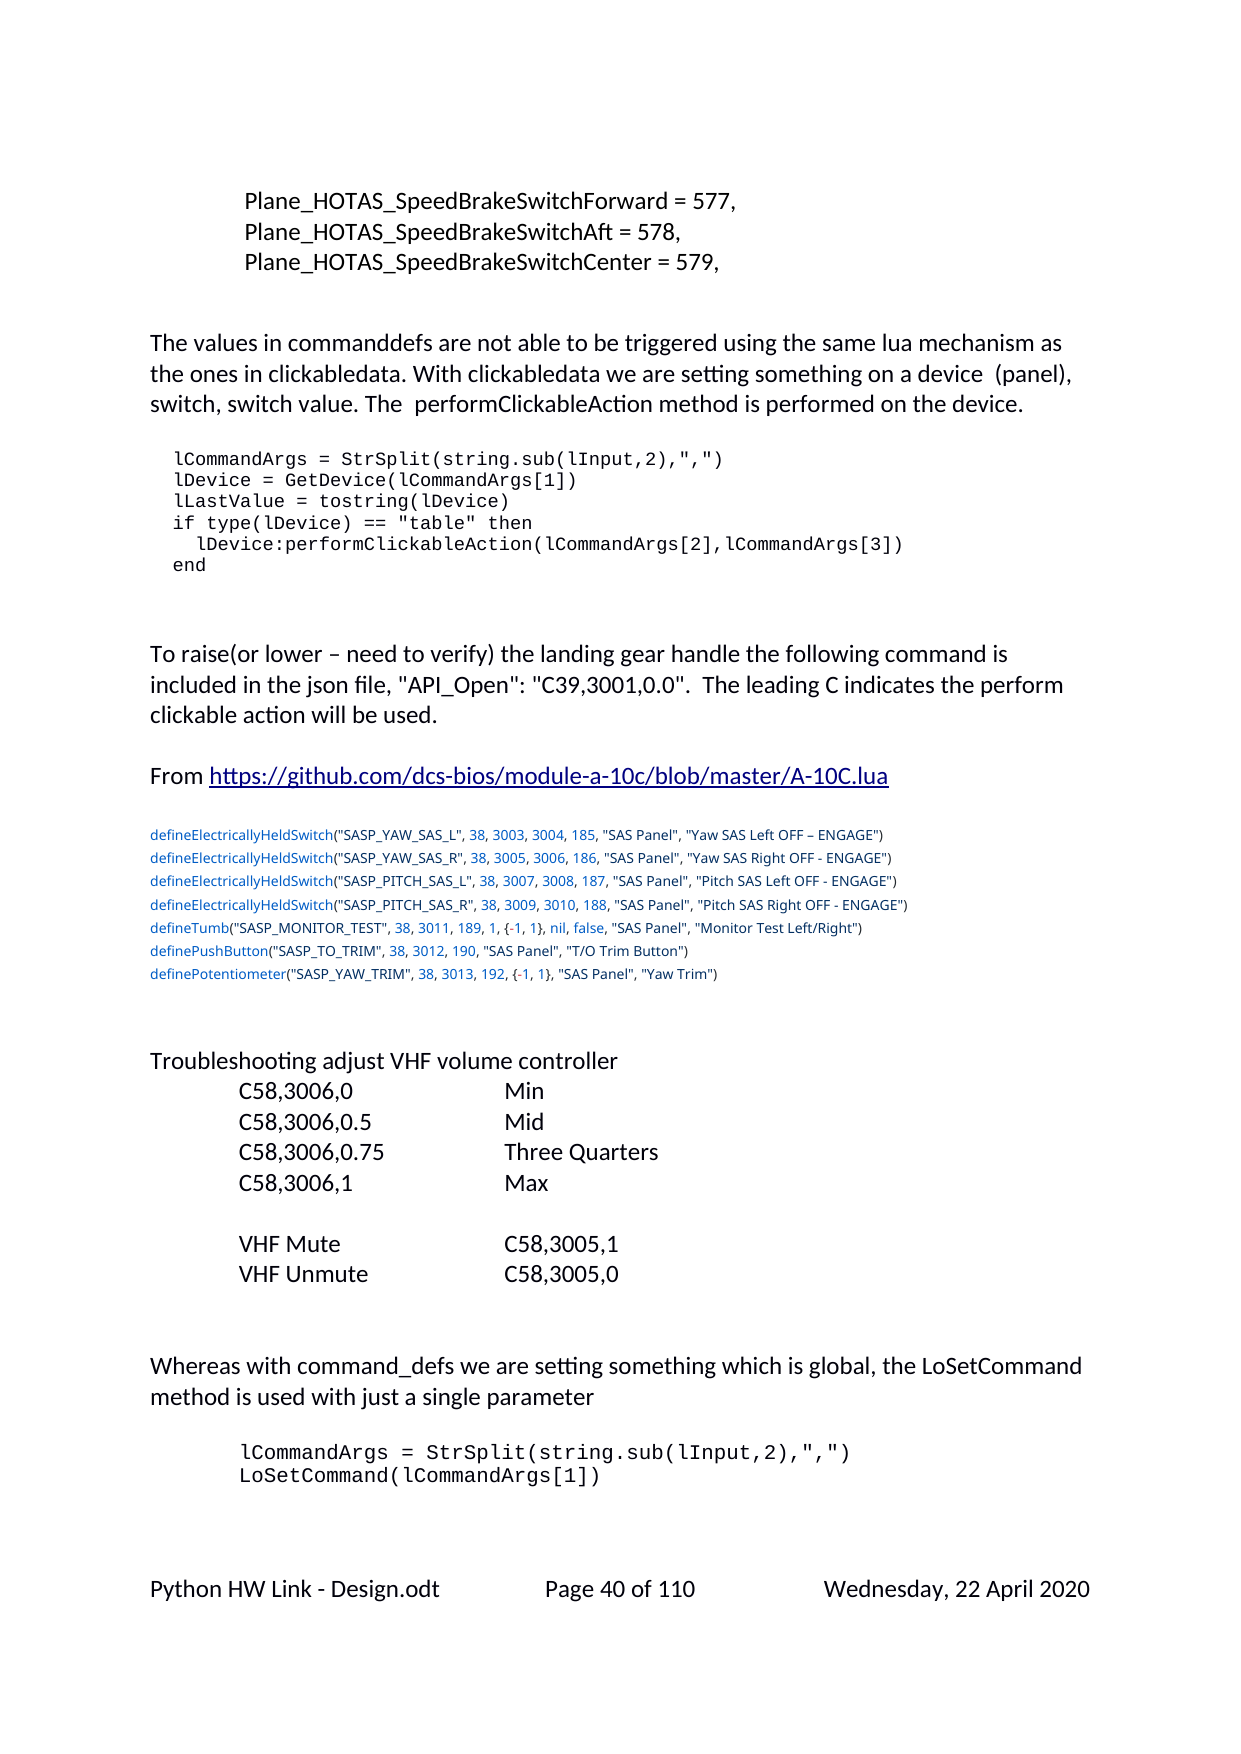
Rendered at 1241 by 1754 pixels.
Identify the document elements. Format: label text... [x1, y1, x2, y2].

text lDevice:performClickableAction(lCommandArgs[2],lCommandArgs[3]) [150, 535, 1090, 556]
text The values in commanddefs are not able to be triggered using the same lua mechanism as the ones in clickabledata. With clickabledata we are setting something on a device (panel), switch, switch value. The performClickableAction method is performed on the device. [150, 328, 1090, 419]
text C58,3006,0 Min [150, 1076, 1090, 1106]
text defineElectricallyHeldSwitch("SASP_YAW_SAS_L", 38, 3003, 3004, 185, "SAS Panel", "Yaw SAS Left OFF – ENGAGE") [150, 821, 1090, 844]
text C58,3006,0.75 Three Quarters [150, 1137, 1090, 1167]
text defineElectricallyHeldSwitch("SASP_PITCH_SAS_R", 38, 3009, 3010, 188, "SAS Panel", "Pitch SAS Right OFF - ENGAGE") [150, 891, 1090, 914]
text Whereas with command_defs we are setting something which is global, the LoSetCommand method is used with just a single parameter [150, 1350, 1090, 1411]
text C58,3006,1 Max [150, 1167, 1090, 1198]
text VHF Unmute C58,3005,0 [150, 1259, 1090, 1289]
text defineElectricallyHeldSwitch("SASP_PITCH_SAS_L", 38, 3007, 3008, 187, "SAS Panel", "Pitch SAS Left OFF - ENGAGE") [150, 868, 1090, 891]
text defineElectricallyHeldSwitch("SASP_YAW_SAS_R", 38, 3005, 3006, 186, "SAS Panel", "Yaw SAS Right OFF - ENGAGE") [150, 844, 1090, 868]
text lCommandArgs = StrSplit(string.sub(lInput,2),",") [150, 450, 1090, 471]
text LoSetCommand(lCommandArgs[1]) [150, 1465, 1090, 1489]
text definePotentiometer("SASP_YAW_TRIM", 38, 3013, 192, {-1, 1}, "SAS Panel", "Yaw Trim") [150, 961, 1090, 984]
text lDevice = GetDevice(lCommandArgs[1]) [150, 471, 1090, 492]
text defineTumb("SASP_MONITOR_TEST", 38, 3011, 189, 1, {-1, 1}, nil, false, "SAS Panel", "Monitor Test Left/Right") [150, 914, 1090, 937]
text Troubleshooting adjust VHF volume controller [150, 1045, 1090, 1076]
text end [150, 556, 1090, 577]
text if type(lDevice) == "table" then [150, 513, 1090, 535]
text From https://github.com/dcs-bios/module-a-10c/blob/master/A-10C.lua [150, 760, 1090, 791]
text lCommandArgs = StrSplit(string.sub(lInput,2),",") [150, 1442, 1090, 1465]
text definePushButton("SASP_TO_TRIM", 38, 3012, 190, "SAS Panel", "T/O Trim Button") [150, 937, 1090, 961]
text To raise(or lower – need to verify) the landing gear handle the following command is included in the json file, "API_Open": "C39,3001,0.0". The leading C indicates the perform clickable action will be used. [150, 638, 1090, 730]
text C58,3006,0.5 Mid [150, 1106, 1090, 1137]
text lLastValue = tostring(lDevice) [150, 492, 1090, 513]
text VHF Mute C58,3005,1 [150, 1228, 1090, 1259]
